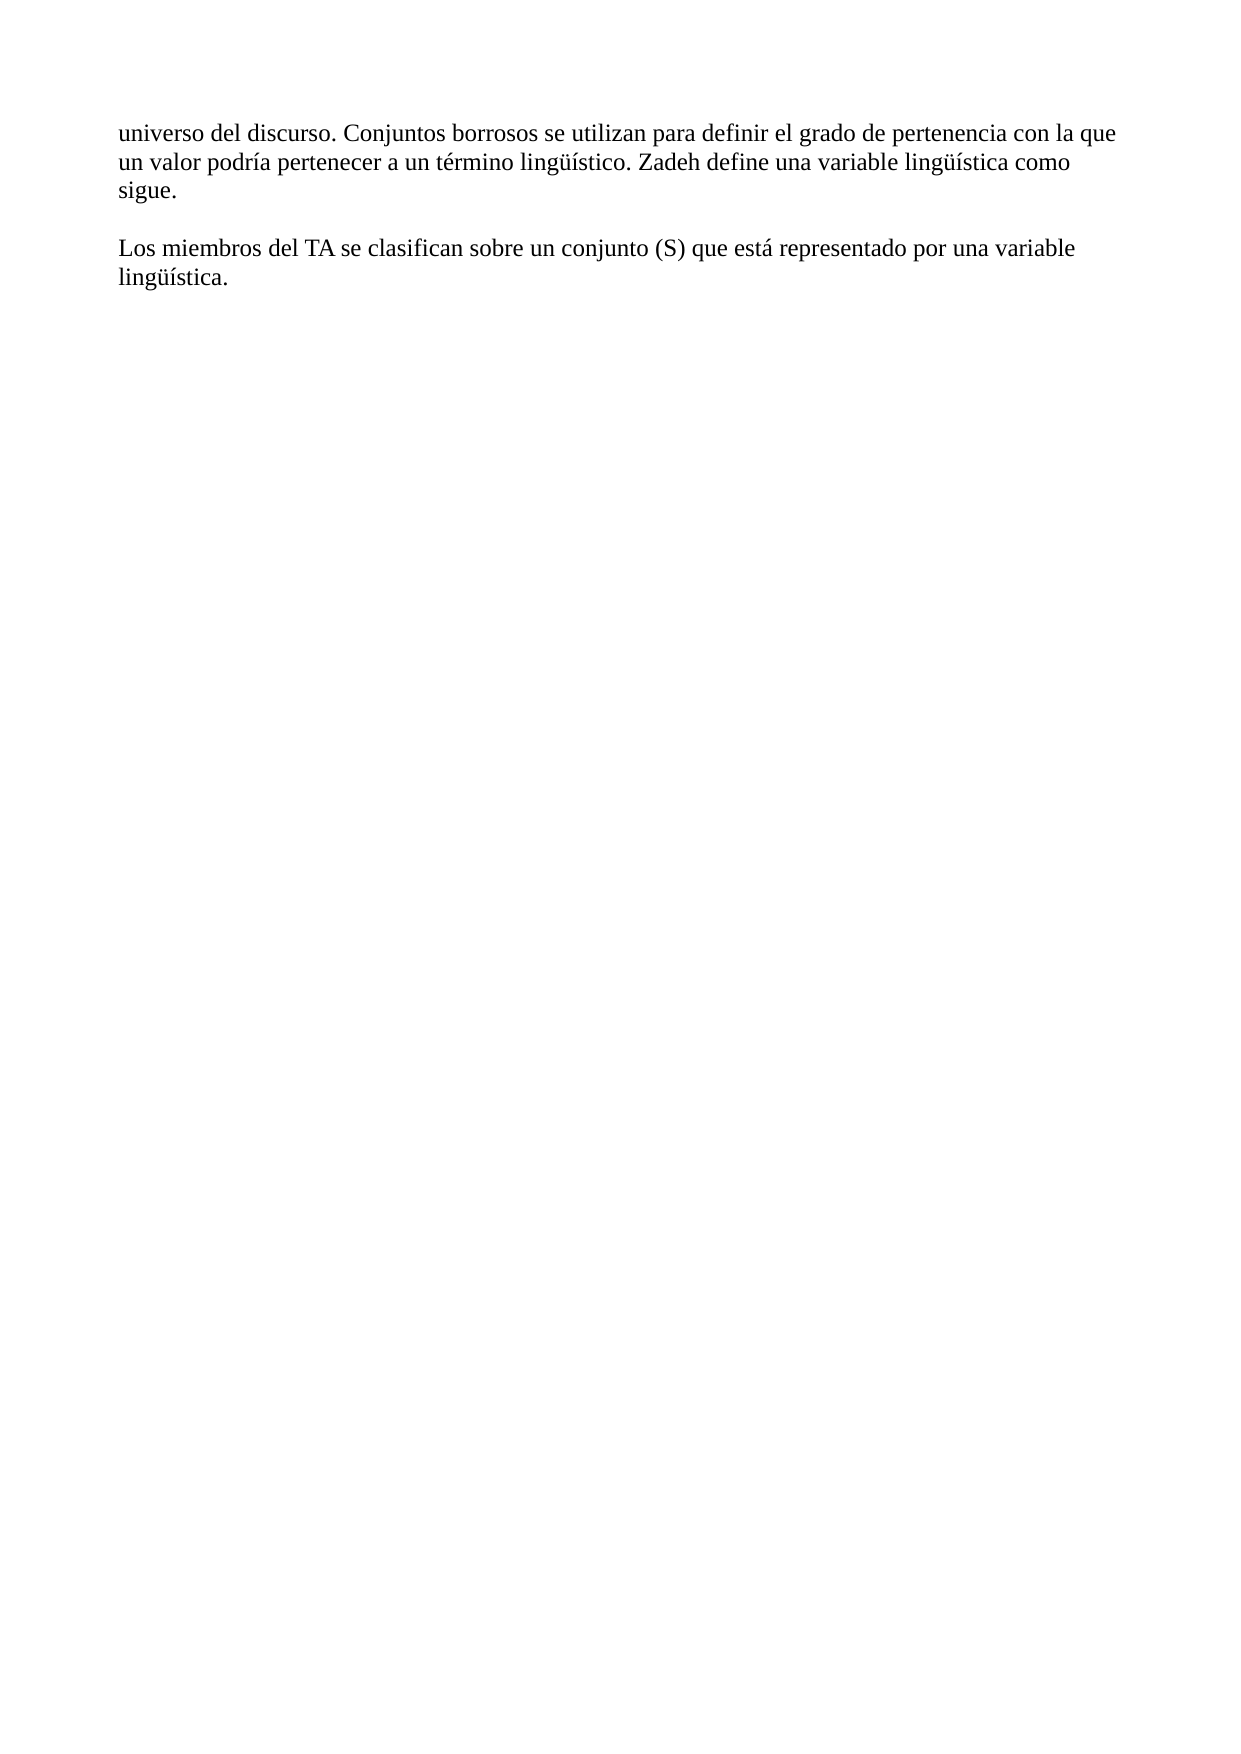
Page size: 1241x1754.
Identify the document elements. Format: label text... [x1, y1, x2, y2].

text universo del discurso. Conjuntos borrosos se utilizan para definir el grado de pertenencia con la que un valor podría pertenecer a un término lingüístico. Zadeh define una variable lingüística como sigue. [118, 118, 1122, 204]
text Los miembros del TA se clasifican sobre un conjunto (S) que está representado por una variable lingüística. [118, 233, 1122, 291]
